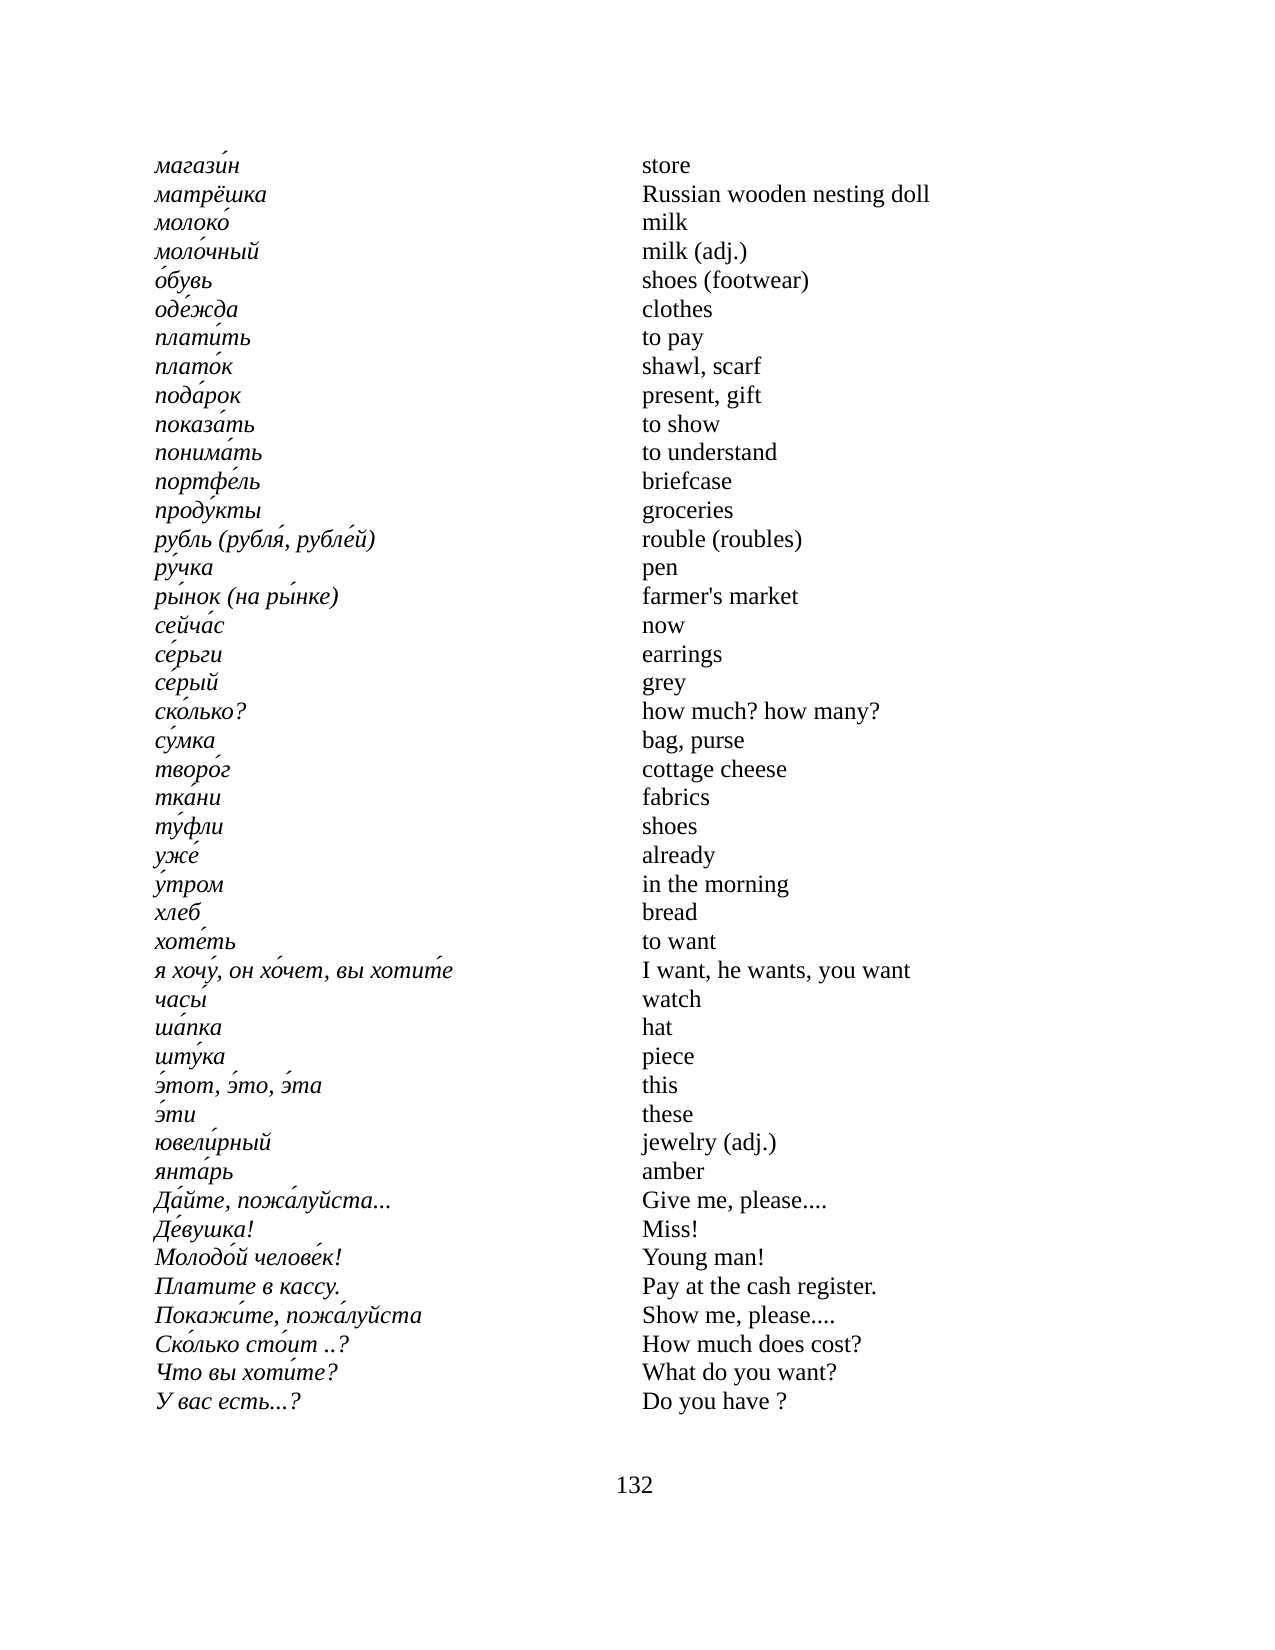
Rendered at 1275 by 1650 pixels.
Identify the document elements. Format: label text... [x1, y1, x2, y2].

table_cell What do you want? [638, 1358, 1125, 1386]
table_cell now [638, 610, 1125, 639]
table_cell Pay at the cash register. [638, 1271, 1125, 1300]
table_cell су́мка [150, 725, 637, 754]
table_cell ры́нок (на ры́нке) [150, 581, 637, 610]
table_cell Miss! [638, 1214, 1125, 1242]
table_cell матрёшка [150, 179, 637, 207]
table_cell Russian wooden nesting doll [638, 179, 1125, 207]
table_cell fabrics [638, 783, 1125, 811]
table_cell У вас есть...? [150, 1386, 637, 1415]
table_cell портфе́ль [150, 466, 637, 495]
table_cell groceries [638, 495, 1125, 524]
table_cell to want I want, he wants, you want [638, 926, 1125, 984]
table_cell Young man! [638, 1243, 1125, 1271]
table_cell Молодо́й челове́к! [150, 1243, 637, 1271]
table_cell shawl, scarf [638, 351, 1125, 380]
table_cell bread [638, 898, 1125, 926]
table_cell this [638, 1070, 1125, 1099]
table_cell тка́ни [150, 783, 637, 811]
table_cell ско́лько? [150, 696, 637, 725]
table_cell плати́ть [150, 323, 637, 351]
table_cell молоко́ [150, 208, 637, 236]
table_cell Покажи́те, пожа́луйста [150, 1300, 637, 1329]
table_cell Да́йте, пожа́луйста... [150, 1185, 637, 1214]
table_cell pen [638, 553, 1125, 581]
table_cell се́рьги [150, 639, 637, 667]
table_cell Show me, please.... [638, 1300, 1125, 1329]
table_cell milk [638, 208, 1125, 236]
table_cell янта́рь [150, 1156, 637, 1185]
table_cell э́тот, э́то, э́та [150, 1070, 637, 1099]
table_cell хоте́ть я хочу́, он хо́чет, вы хотит́е [150, 926, 637, 984]
table_cell rouble (roubles) [638, 524, 1125, 552]
table_cell Что вы хоти́те? [150, 1358, 637, 1386]
table_cell How much does cost? [638, 1329, 1125, 1357]
table_cell cottage cheese [638, 754, 1125, 782]
table_cell shoes [638, 811, 1125, 840]
table_cell творо́г [150, 754, 637, 782]
table_cell clothes [638, 294, 1125, 322]
table_cell grey [638, 668, 1125, 696]
table_cell in the morning [638, 869, 1125, 897]
table_cell amber [638, 1156, 1125, 1185]
table_cell Ско́лько сто́ит ..? [150, 1329, 637, 1357]
table_cell Де́вушка! [150, 1214, 637, 1242]
table_cell ша́пка [150, 1013, 637, 1041]
table_cell farmer's market [638, 581, 1125, 610]
table_cell ювели́рный [150, 1128, 637, 1156]
table_cell ру́чка [150, 553, 637, 581]
table_cell how much? how many? [638, 696, 1125, 725]
table_cell пода́рок [150, 380, 637, 409]
table_cell о́бувь [150, 265, 637, 294]
table_cell briefcase [638, 466, 1125, 495]
table_cell магази́н [150, 150, 637, 179]
table_cell понима́ть [150, 438, 637, 466]
table_cell shoes (footwear) [638, 265, 1125, 294]
table_cell present, gift [638, 380, 1125, 409]
table_cell часы́ [150, 984, 637, 1012]
table_cell э́ти [150, 1099, 637, 1127]
table_cell уже́ [150, 840, 637, 869]
table_cell to show [638, 409, 1125, 437]
table_cell оде́жда [150, 294, 637, 322]
table_cell store [638, 150, 1125, 179]
table_cell to pay [638, 323, 1125, 351]
table_cell сейча́с [150, 610, 637, 639]
table_cell моло́чный [150, 236, 637, 265]
table_cell се́рый [150, 668, 637, 696]
table_cell these [638, 1099, 1125, 1127]
table_cell Do you have ? [638, 1386, 1125, 1415]
table_cell milk (adj.) [638, 236, 1125, 265]
table_cell bag, purse [638, 725, 1125, 754]
table_cell шту́ка [150, 1041, 637, 1070]
table_cell плато́к [150, 351, 637, 380]
table_cell рубль (рубля́, рубле́й) [150, 524, 637, 552]
table_cell already [638, 840, 1125, 869]
table_cell ту́фли [150, 811, 637, 840]
table_cell проду́кты [150, 495, 637, 524]
table_cell to understand [638, 438, 1125, 466]
table_cell у́тром [150, 869, 637, 897]
table_cell Платите в кассу. [150, 1271, 637, 1300]
table_cell jewelry (adj.) [638, 1128, 1125, 1156]
table_cell earrings [638, 639, 1125, 667]
table_cell watch [638, 984, 1125, 1012]
table_cell piece [638, 1041, 1125, 1070]
table_cell хлеб [150, 898, 637, 926]
table_cell Give me, please.... [638, 1185, 1125, 1214]
table_cell показа́ть [150, 409, 637, 437]
table_cell hat [638, 1013, 1125, 1041]
